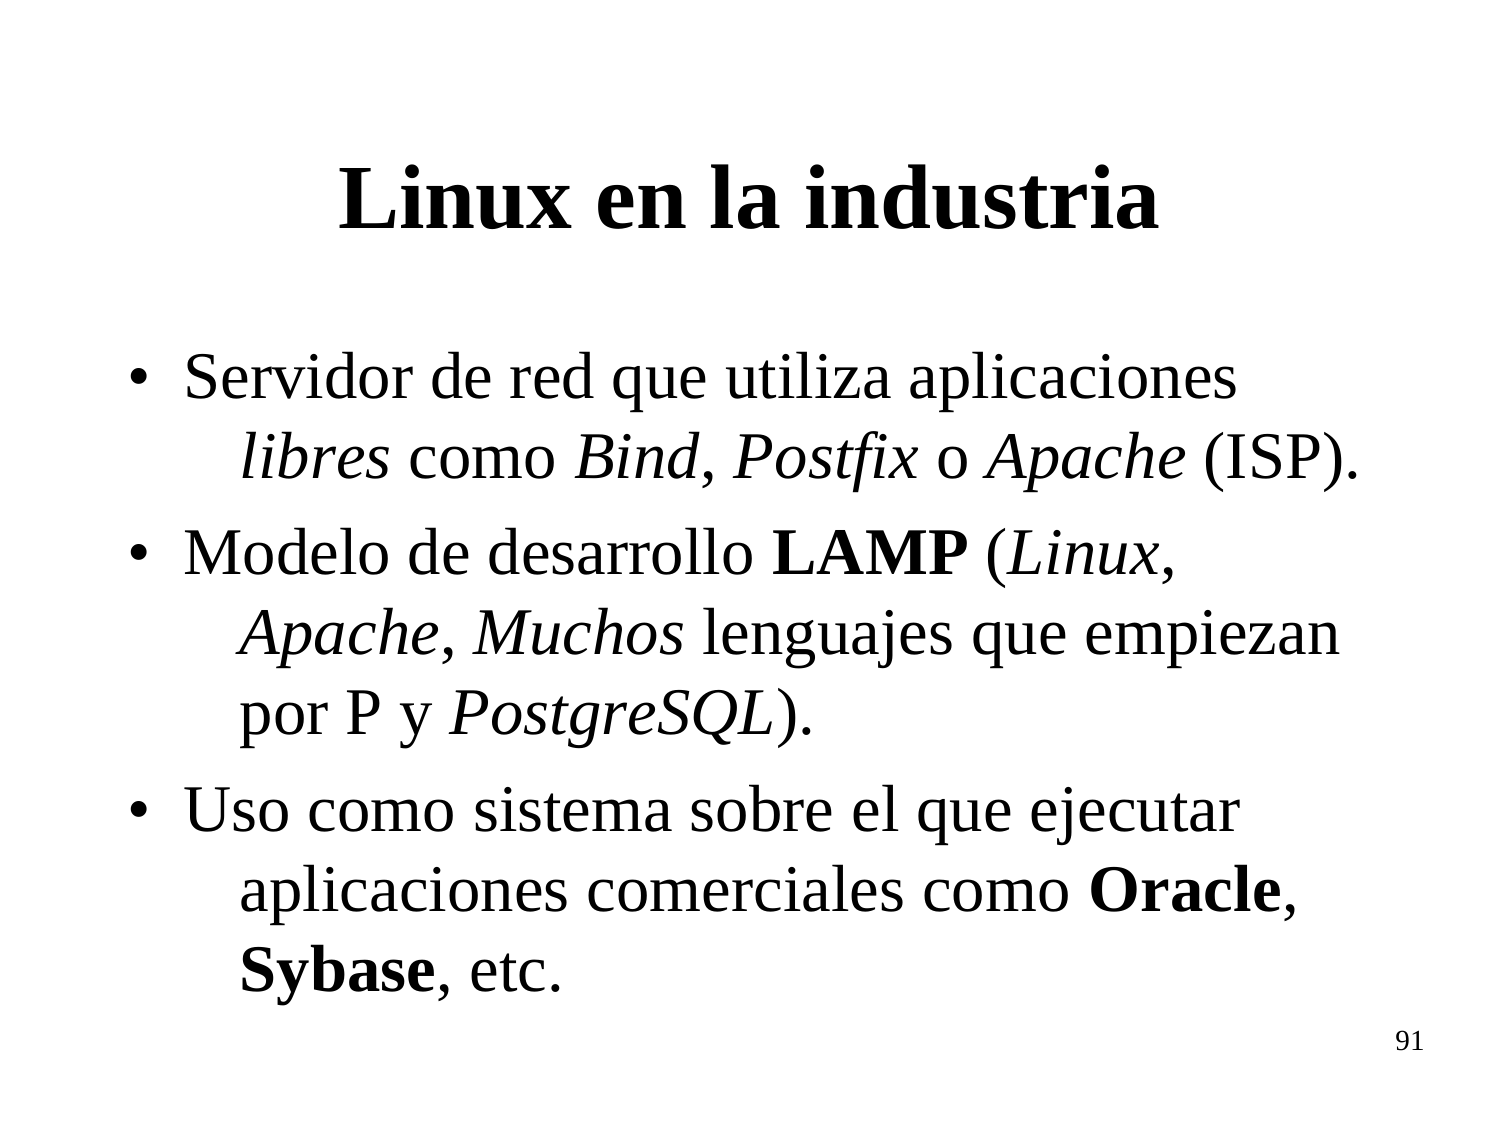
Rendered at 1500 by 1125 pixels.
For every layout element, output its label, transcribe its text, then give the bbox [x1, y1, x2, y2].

title Linux en la industria [112, 99, 1388, 288]
list Servidor de red que utiliza aplicaciones libres como Bind, Postfix o Apache (ISP). Modelo de desarrollo LAMP (Linux, Apache, Muchos lenguajes que empiezan por P y PostgreSQL). Uso como sistema sobre el que ejecutar aplicaciones comerciales como Oracle, Sybase, etc. [112, 324, 1388, 1008]
